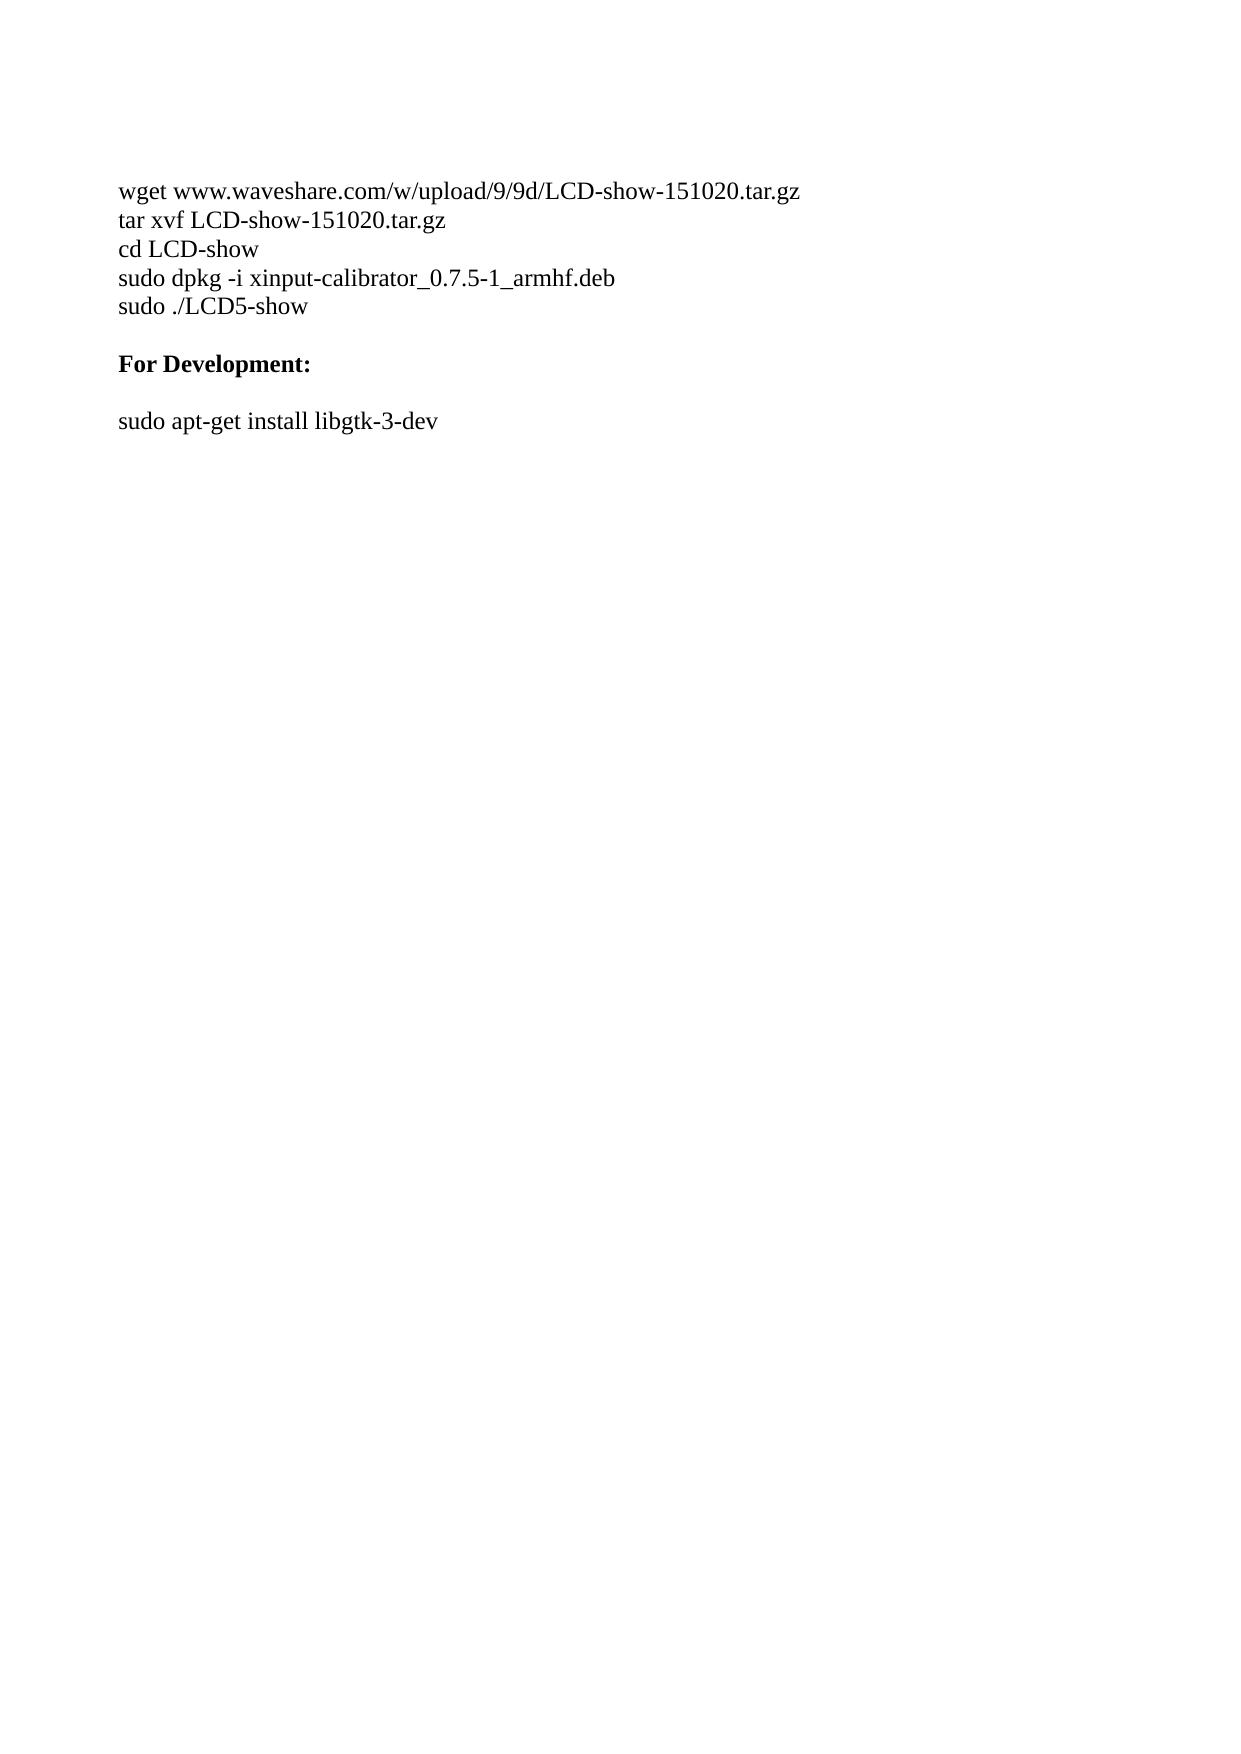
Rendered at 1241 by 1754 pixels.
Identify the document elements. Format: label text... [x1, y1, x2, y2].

text wget www.waveshare.com/w/upload/9/9d/LCD-show-151020.tar.gz [118, 176, 1122, 205]
text sudo dpkg -i xinput-calibrator_0.7.5-1_armhf.deb [118, 263, 1122, 291]
text tar xvf LCD-show-151020.tar.gz [118, 205, 1122, 234]
text For Development: [118, 349, 1122, 378]
text sudo ./LCD5-show [118, 291, 1122, 320]
text cd LCD-show [118, 234, 1122, 263]
text sudo apt-get install libgtk-3-dev [118, 406, 1122, 435]
